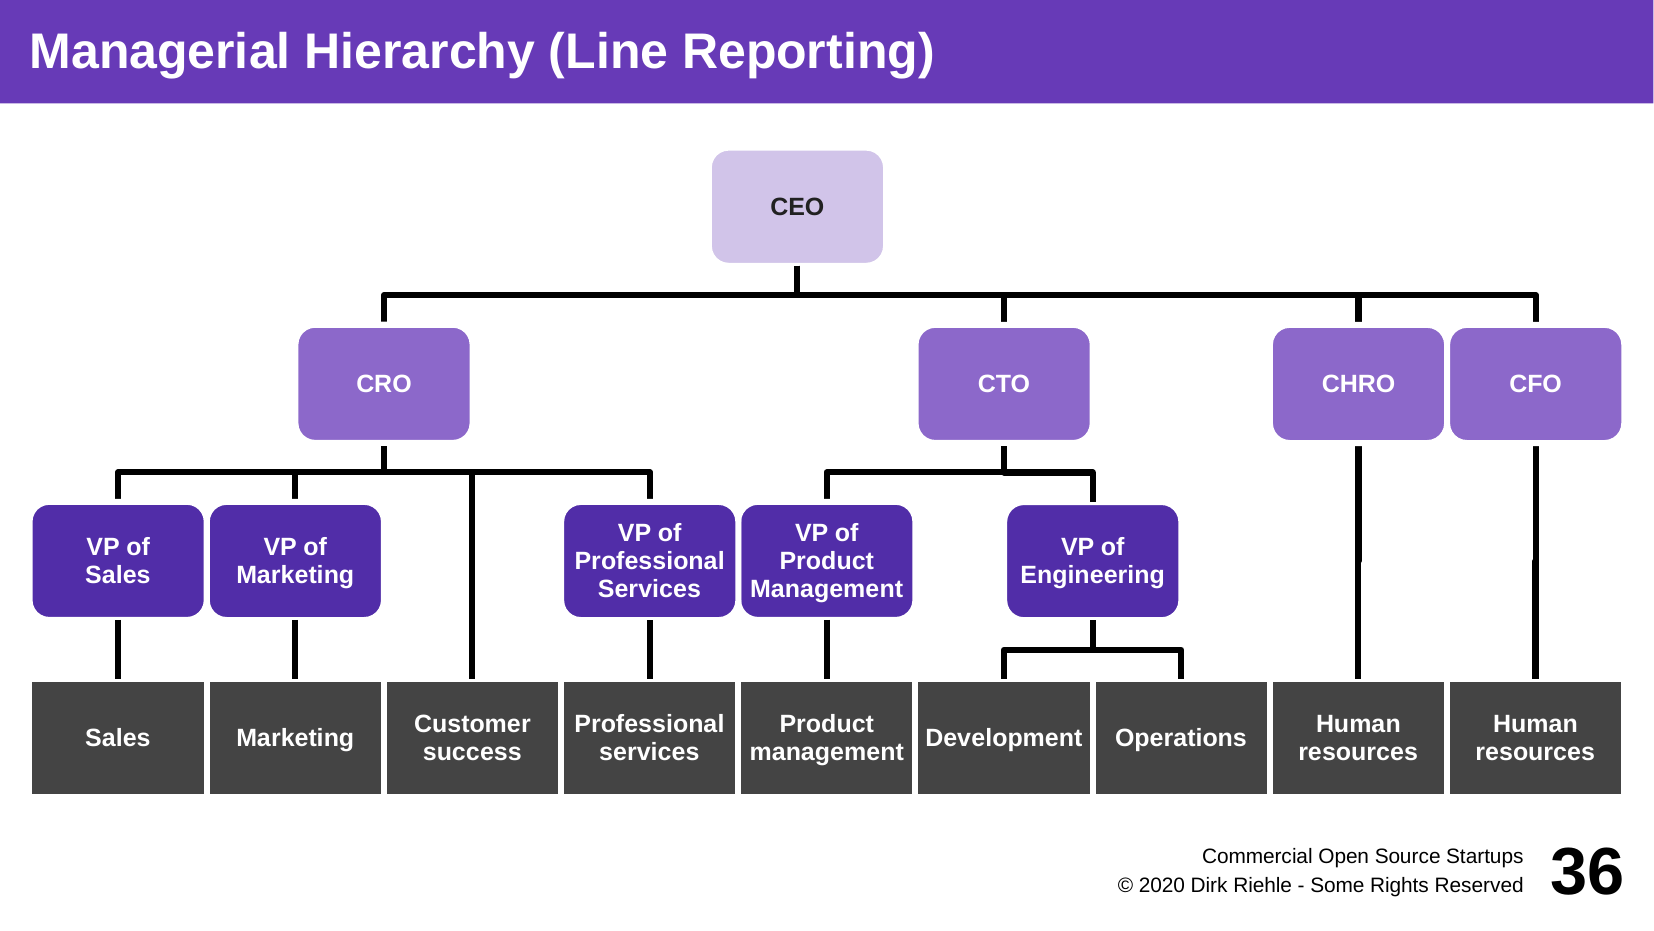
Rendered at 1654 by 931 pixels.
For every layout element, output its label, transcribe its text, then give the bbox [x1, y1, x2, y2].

text_box Product management [738, 678, 916, 798]
text_box VP of Professional Services [561, 501, 739, 621]
text_box CFO [1447, 324, 1625, 444]
text_box VP of Marketing [207, 501, 384, 621]
text_box Human resources [1446, 678, 1625, 798]
text_box Human resources [1270, 678, 1446, 798]
text_box Sales [29, 678, 206, 798]
text_box Marketing [206, 678, 383, 798]
text_box VP of Product Management [738, 501, 916, 620]
text_box CTO [915, 324, 1093, 443]
text_box CEO [708, 147, 887, 266]
text_box Customer success [383, 678, 561, 798]
text_box Professional services [561, 678, 738, 798]
text_box VP of Sales [29, 501, 207, 620]
text_box VP of Engineering [1004, 502, 1182, 621]
title Managerial Hierarchy (Line Reporting) [0, 0, 1654, 104]
text_box Operations [1092, 678, 1270, 798]
text_box CRO [295, 324, 473, 443]
text_box CHRO [1269, 324, 1447, 444]
text_box Development [916, 678, 1092, 798]
